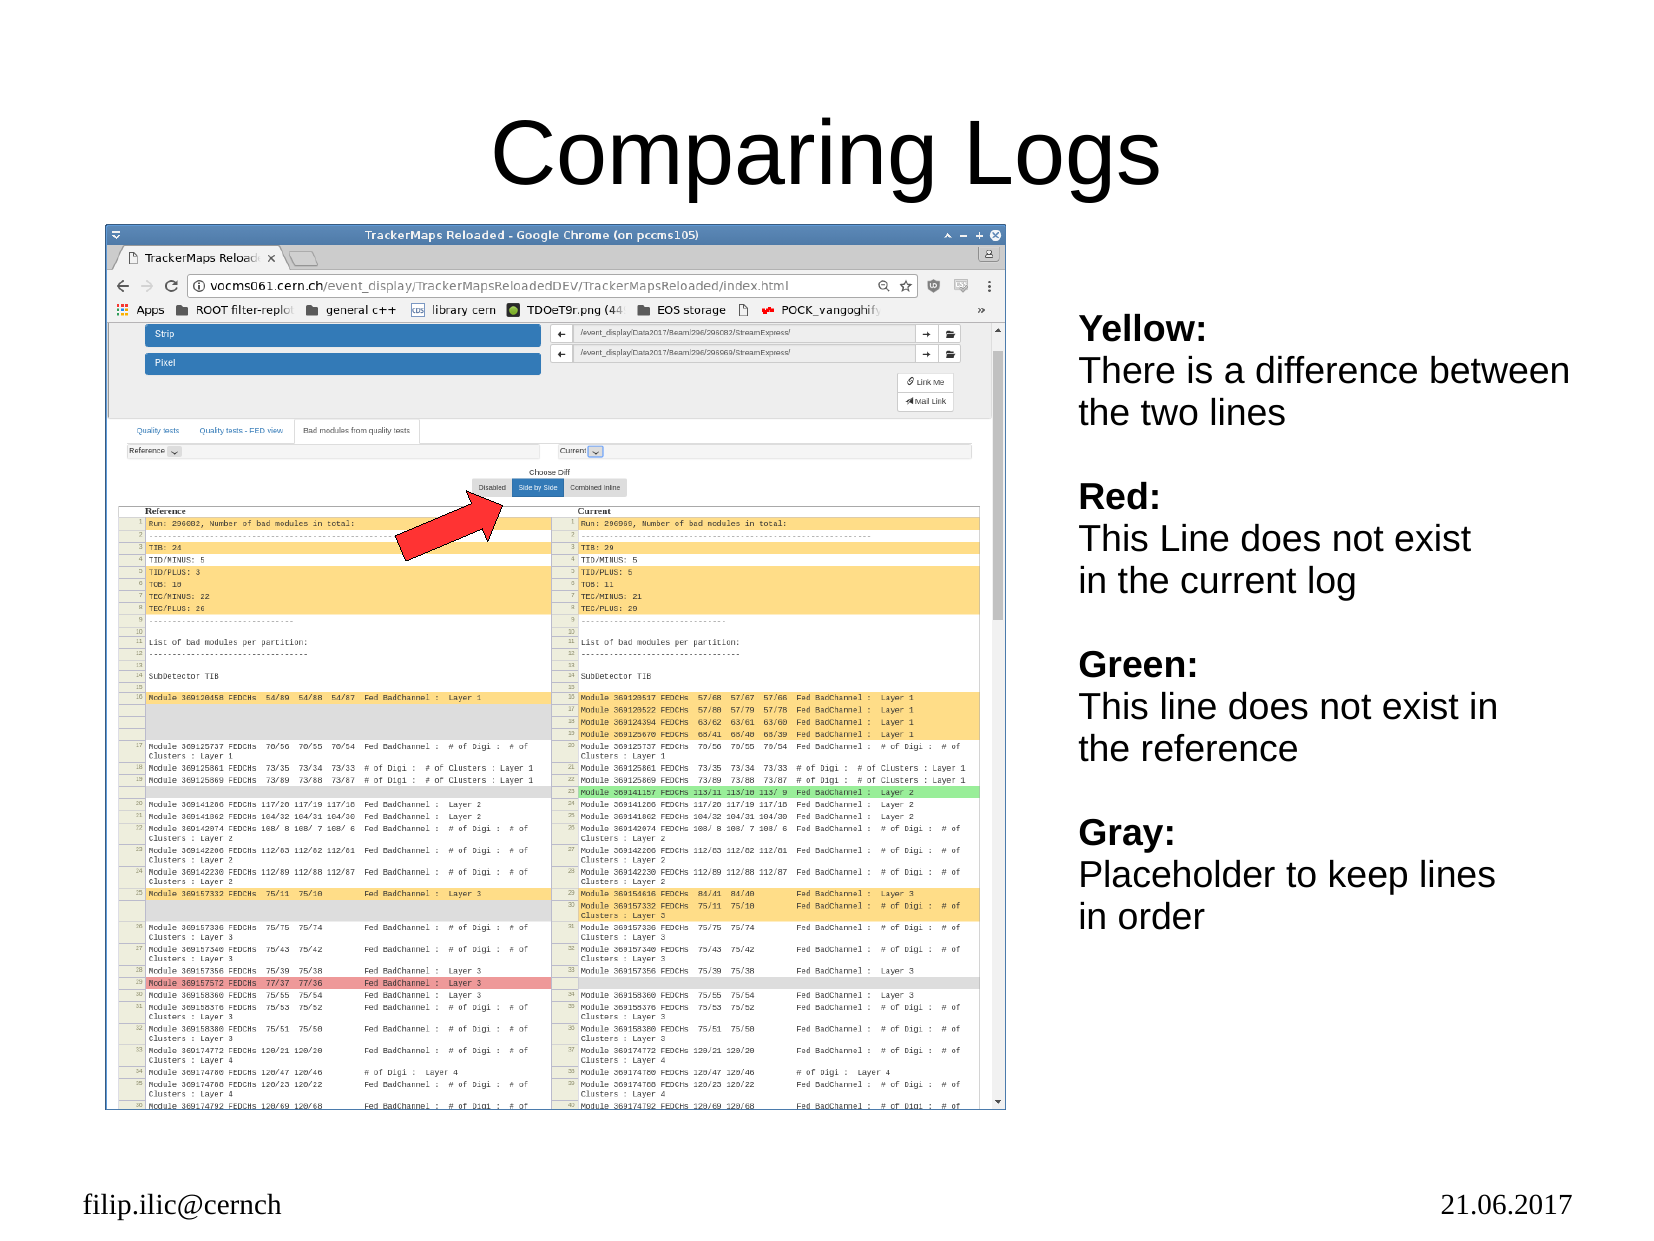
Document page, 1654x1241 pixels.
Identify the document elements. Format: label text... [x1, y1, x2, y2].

text_box Yellow: There is a difference between the two lines Red: This Line does not exist in the current log Green: This line does not exist in the reference Gray: Placeholder to keep lines in order [1063, 300, 1596, 946]
title Comparing Logs [82, 49, 1571, 257]
picture [105, 224, 1006, 1111]
text_box [395, 490, 503, 561]
